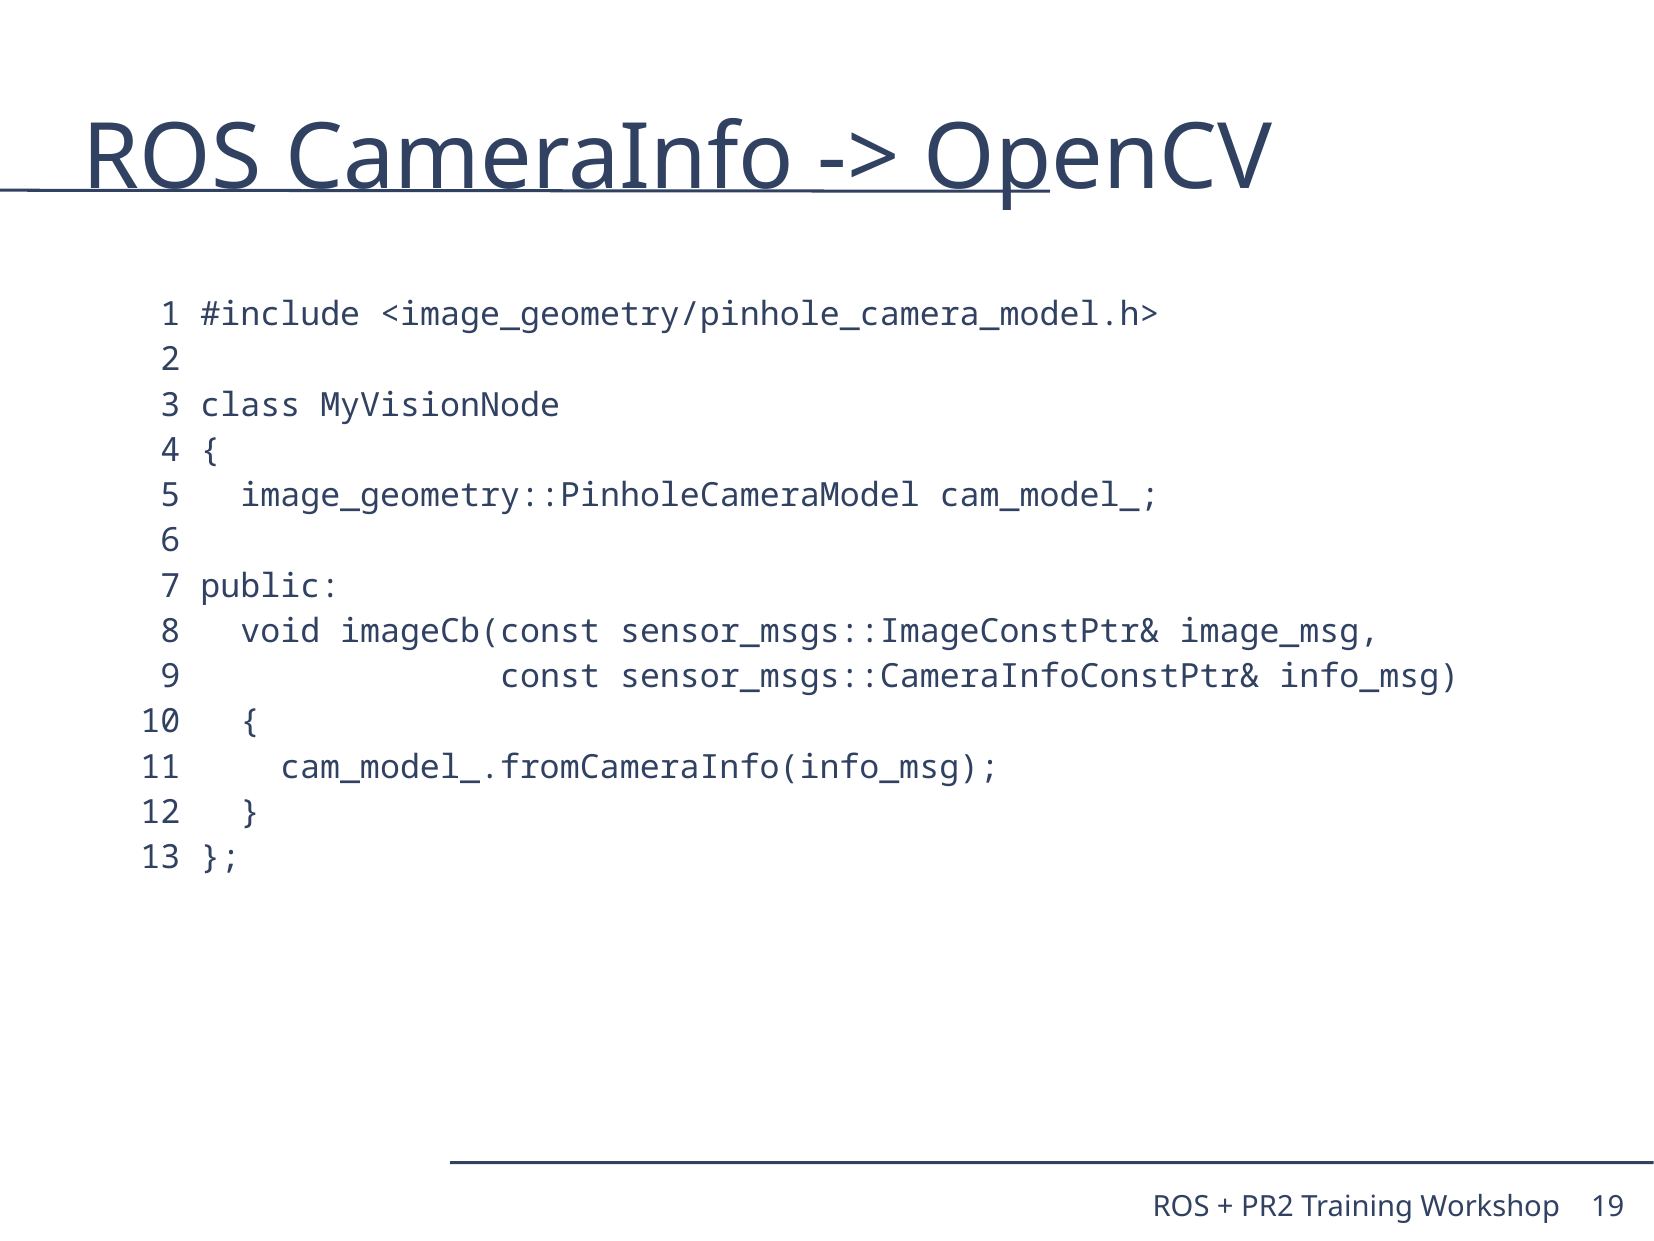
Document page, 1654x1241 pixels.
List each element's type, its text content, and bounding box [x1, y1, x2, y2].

list 1 #include <image_geometry/pinhole_camera_model.h> 2 3 class MyVisionNode 4 { 5 image_geometry::PinholeCameraModel cam_model_; 6 7 public: 8 void imageCb(const sensor_msgs::ImageConstPtr& image_msg, 9 const sensor_msgs::CameraInfoConstPtr& info_msg) 10 { 11 cam_model_.fromCameraInfo(info_msg); 12 } 13 }; [82, 290, 1571, 1109]
title ROS CameraInfo -> OpenCV [82, 56, 1571, 250]
